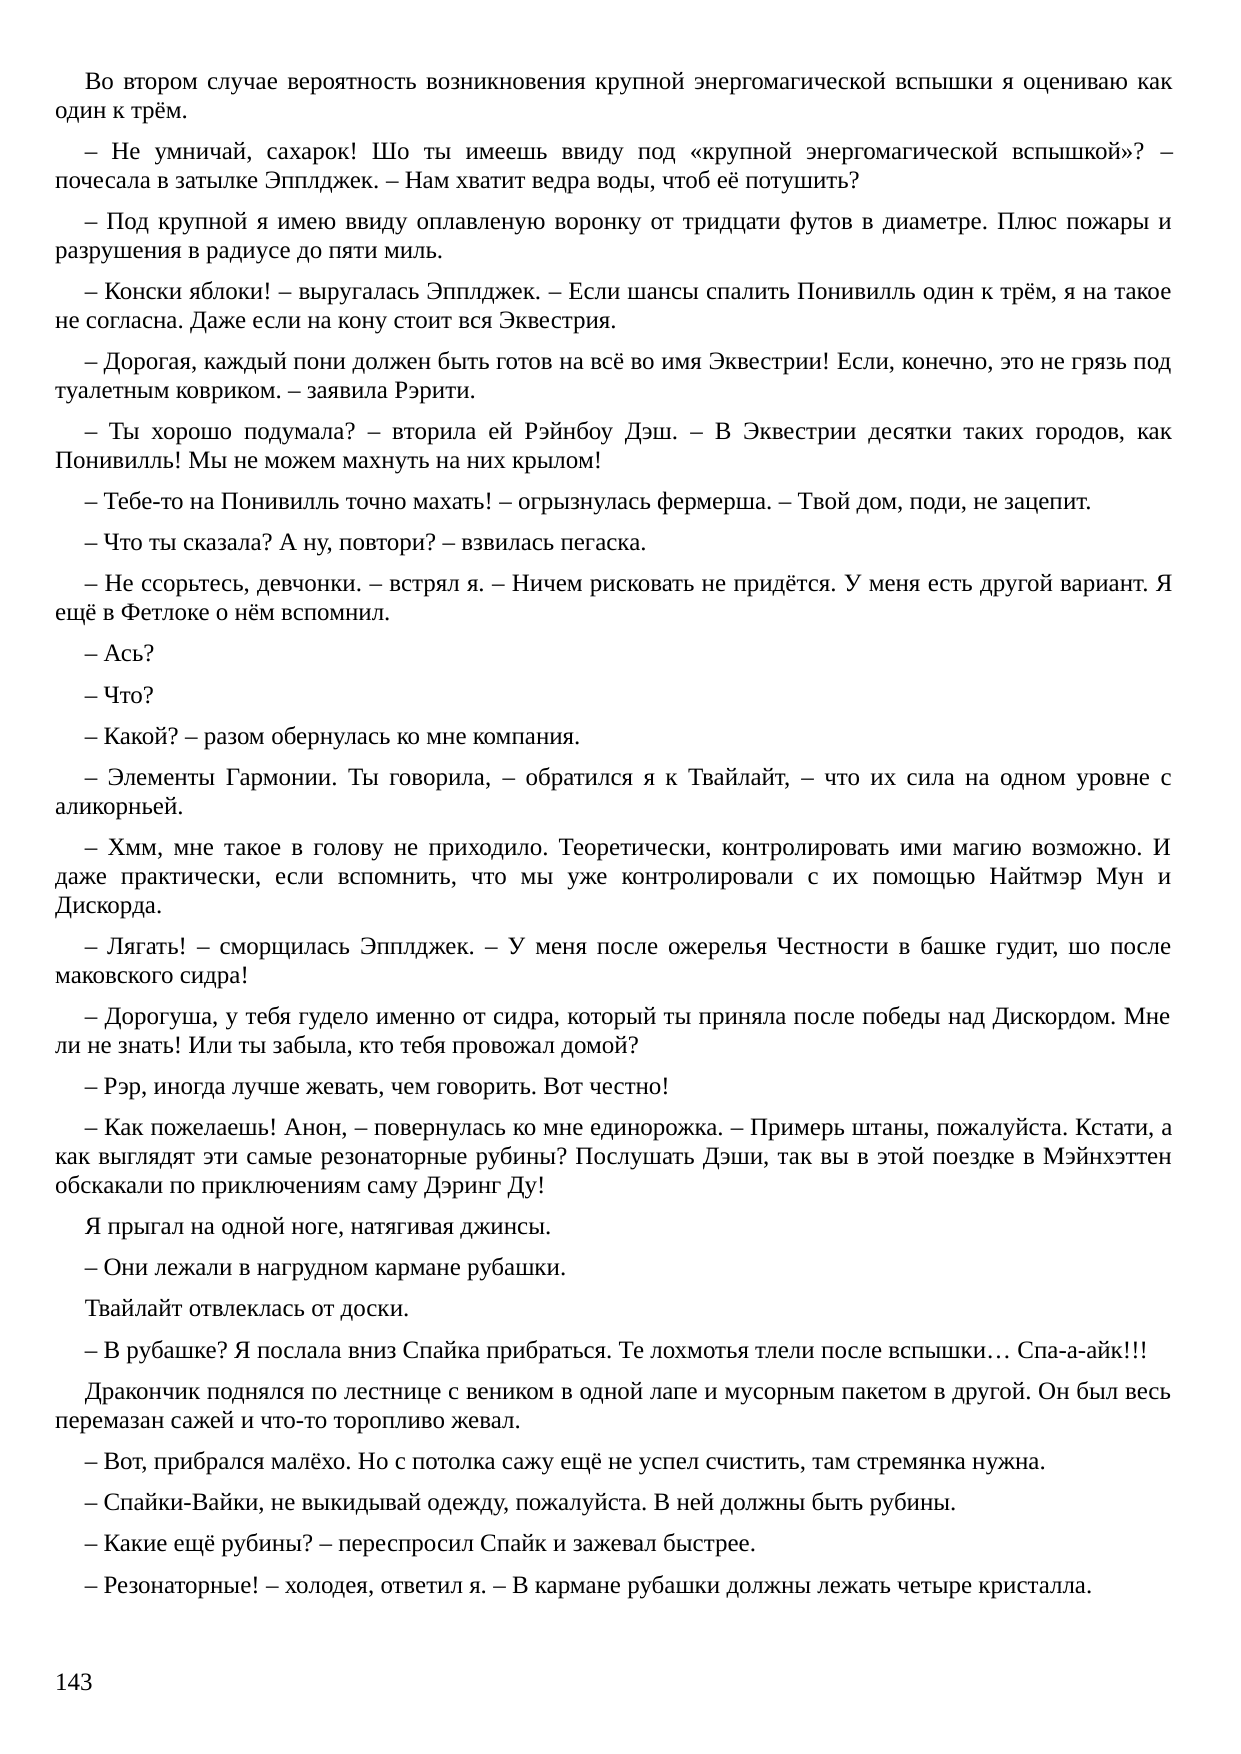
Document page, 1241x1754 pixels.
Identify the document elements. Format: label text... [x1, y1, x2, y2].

text – Не умничай, сахарок! Шо ты имеешь ввиду под «крупной энергомагической вспышкой»? – почесала в затылке Эпплджек. – Нам хватит ведра воды, чтоб её потушить? [55, 136, 1173, 193]
text – Элементы Гармонии. Ты говорила, – обратился я к Твайлайт, – что их сила на одном уровне с аликорньей. [55, 762, 1173, 820]
text – Тебе-то на Понивилль точно махать! – огрызнулась фермерша. – Твой дом, поди, не зацепит. [55, 486, 1173, 515]
text – Резонаторные! – холодея, ответил я. – В кармане рубашки должны лежать четыре кристалла. [55, 1570, 1173, 1598]
text – Какие ещё рубины? – переспросил Спайк и зажевал быстрее. [55, 1528, 1173, 1557]
text Дракончик поднялся по лестнице с веником в одной лапе и мусорным пакетом в другой. Он был весь перемазан сажей и что-то торопливо жевал. [55, 1376, 1173, 1433]
text – Лягать! – сморщилась Эпплджек. – У меня после ожерелья Честности в башке гудит, шо после маковского сидра! [55, 931, 1173, 988]
text – Спайки-Вайки, не выкидывай одежду, пожалуйста. В ней должны быть рубины. [55, 1487, 1173, 1516]
text – Не ссорьтесь, девчонки. – встрял я. – Ничем рисковать не придётся. У меня есть другой вариант. Я ещё в Фетлоке о нём вспомнил. [55, 568, 1173, 626]
text – Рэр, иногда лучше жевать, чем говорить. Вот честно! [55, 1071, 1173, 1100]
text – Что ты сказала? А ну, повтори? – взвилась пегаска. [55, 527, 1173, 556]
text Твайлайт отвлеклась от доски. [55, 1293, 1173, 1322]
text – В рубашке? Я послала вниз Спайка прибраться. Те лохмотья тлели после вспышки… Спа-а-айк!!! [55, 1335, 1173, 1363]
text – Как пожелаешь! Анон, – повернулась ко мне единорожка. – Примерь штаны, пожалуйста. Кстати, а как выглядят эти самые резонаторные рубины? Послушать Дэши, так вы в этой поездке в Мэйнхэттен обскакали по приключениям саму Дэринг Ду! [55, 1112, 1173, 1198]
text – Какой? – разом обернулась ко мне компания. [55, 721, 1173, 750]
text – Что? [55, 680, 1173, 708]
text Во втором случае вероятность возникновения крупной энергомагической вспышки я оцениваю как один к трём. [55, 66, 1173, 123]
text – Под крупной я имею ввиду оплавленую воронку от тридцати футов в диаметре. Плюс пожары и разрушения в радиусе до пяти миль. [55, 206, 1173, 263]
text – Дорогая, каждый пони должен быть готов на всё во имя Эквестрии! Если, конечно, это не грязь под туалетным ковриком. – заявила Рэрити. [55, 346, 1173, 403]
text – Ась? [55, 638, 1173, 667]
text Я прыгал на одной ноге, натягивая джинсы. [55, 1211, 1173, 1240]
text – Они лежали в нагрудном кармане рубашки. [55, 1252, 1173, 1281]
text – Вот, прибрался малёхо. Но с потолка сажу ещё не успел счистить, там стремянка нужна. [55, 1446, 1173, 1475]
text – Хмм, мне такое в голову не приходило. Теоретически, контролировать ими магию возможно. И даже практически, если вспомнить, что мы уже контролировали с их помощью Найтмэр Мун и Дискорда. [55, 832, 1173, 918]
text – Ты хорошо подумала? – вторила ей Рэйнбоу Дэш. – В Эквестрии десятки таких городов, как Понивилль! Мы не можем махнуть на них крылом! [55, 416, 1173, 473]
text – Конски яблоки! – выругалась Эпплджек. – Если шансы спалить Понивилль один к трём, я на такое не согласна. Даже если на кону стоит вся Эквестрия. [55, 276, 1173, 333]
text – Дорогуша, у тебя гудело именно от сидра, который ты приняла после победы над Дискордом. Мне ли не знать! Или ты забыла, кто тебя провожал домой? [55, 1001, 1173, 1058]
